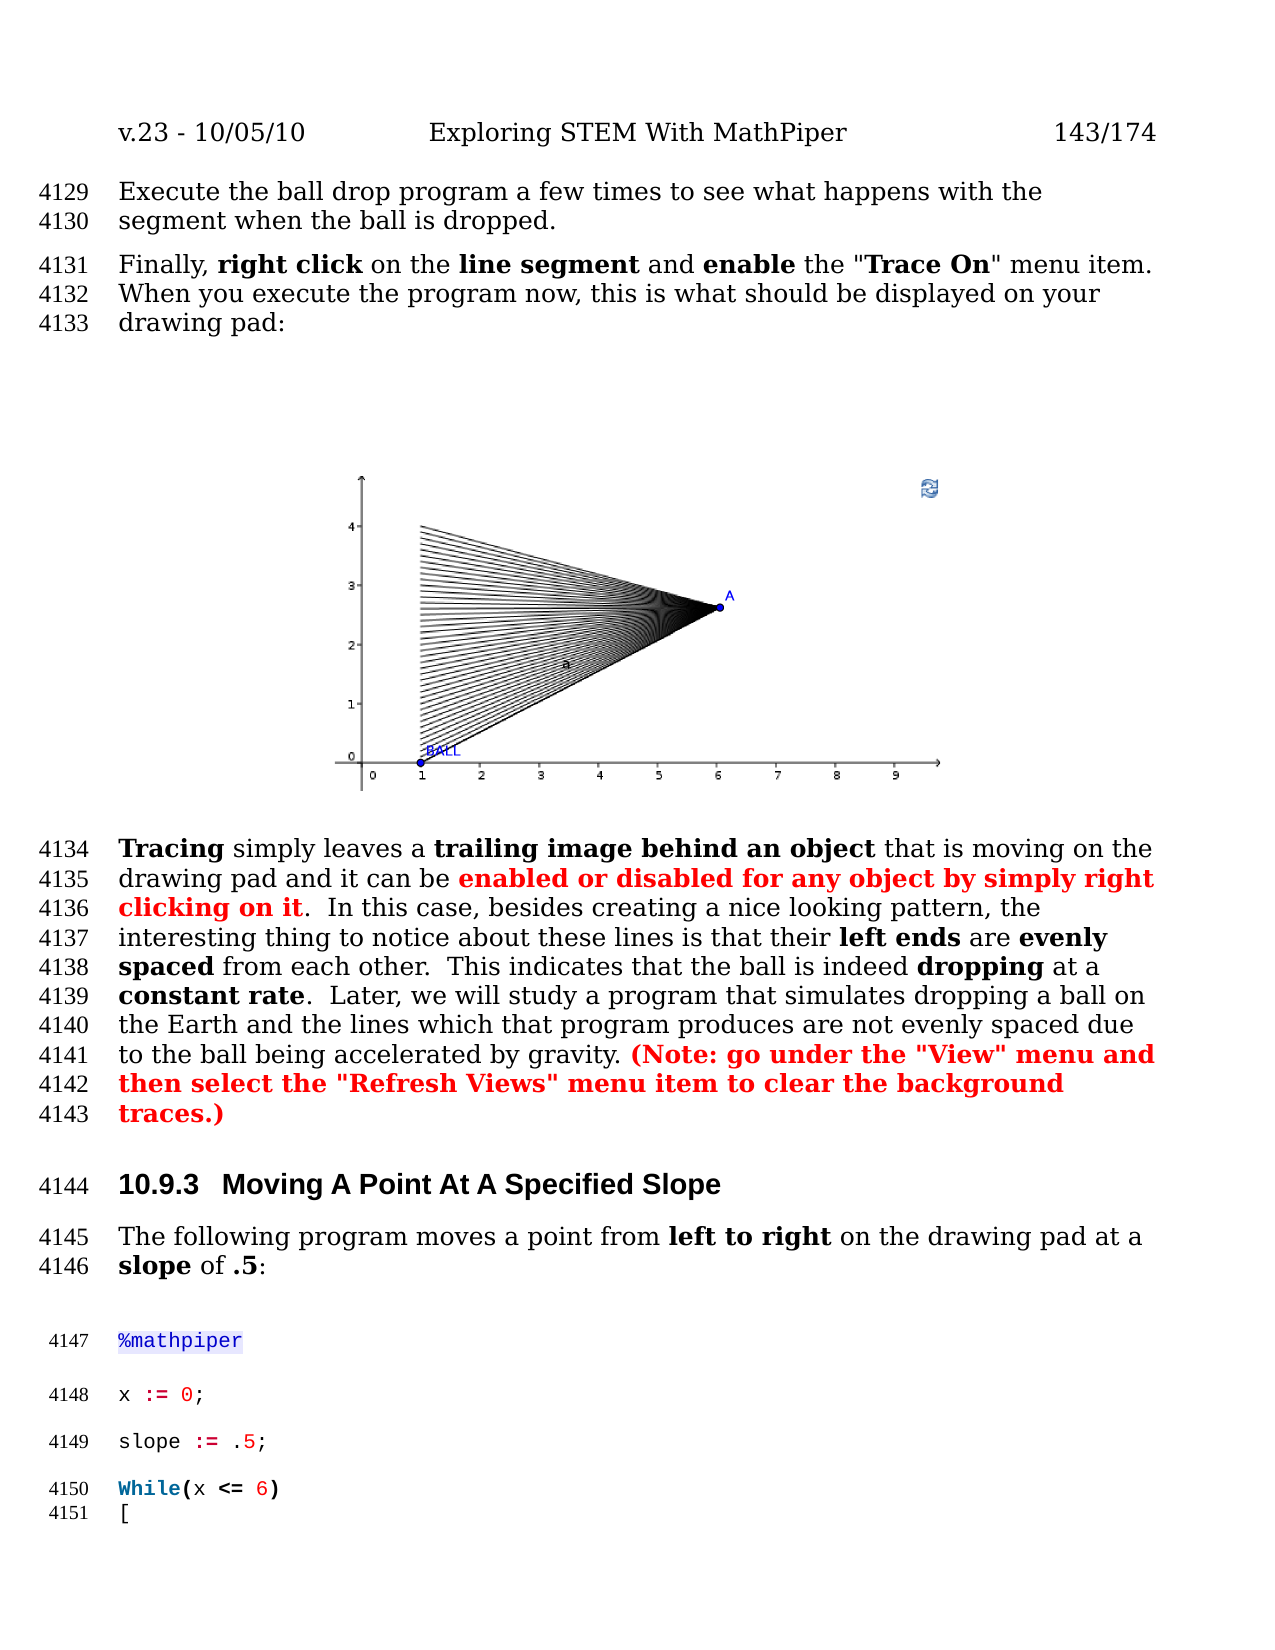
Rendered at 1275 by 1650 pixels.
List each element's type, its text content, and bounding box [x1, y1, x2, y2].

text [ [118, 1502, 1157, 1526]
text Tracing simply leaves a trailing image behind an object that is moving on the drawing pad and it can be enabled or disabled for any object by simply right clicking on it. In this case, besides creating a nice looking pattern, the interesting thing to notice about these lines is that their left ends are evenly spaced from each other. This indicates that the ball is indeed dropping at a constant rate. Later, we will study a program that simulates dropping a ball on the Earth and the lines which that program produces are not evenly spaced due to the ball being accelerated by gravity. (Note: go under the "View" menu and then select the "Refresh Views" menu item to clear the background traces.) [118, 834, 1157, 1128]
text Finally, right click on the line segment and enable the "Trace On" menu item. When you execute the program now, this is what should be displayed on your drawing pad: [118, 250, 1157, 338]
text Execute the ball drop program a few times to see what happens with the segment when the ball is dropped. [118, 177, 1157, 235]
text %mathpiper [118, 1331, 1157, 1354]
text slope := .5; [118, 1431, 1157, 1454]
text x := 0; [118, 1384, 1157, 1407]
text While(x <= 6) [118, 1478, 1157, 1502]
subtitle Moving A Point At A Specified Slope [118, 1167, 1157, 1201]
picture [334, 476, 941, 791]
text The following program moves a point from left to right on the drawing pad at a slope of .5: [118, 1222, 1157, 1280]
